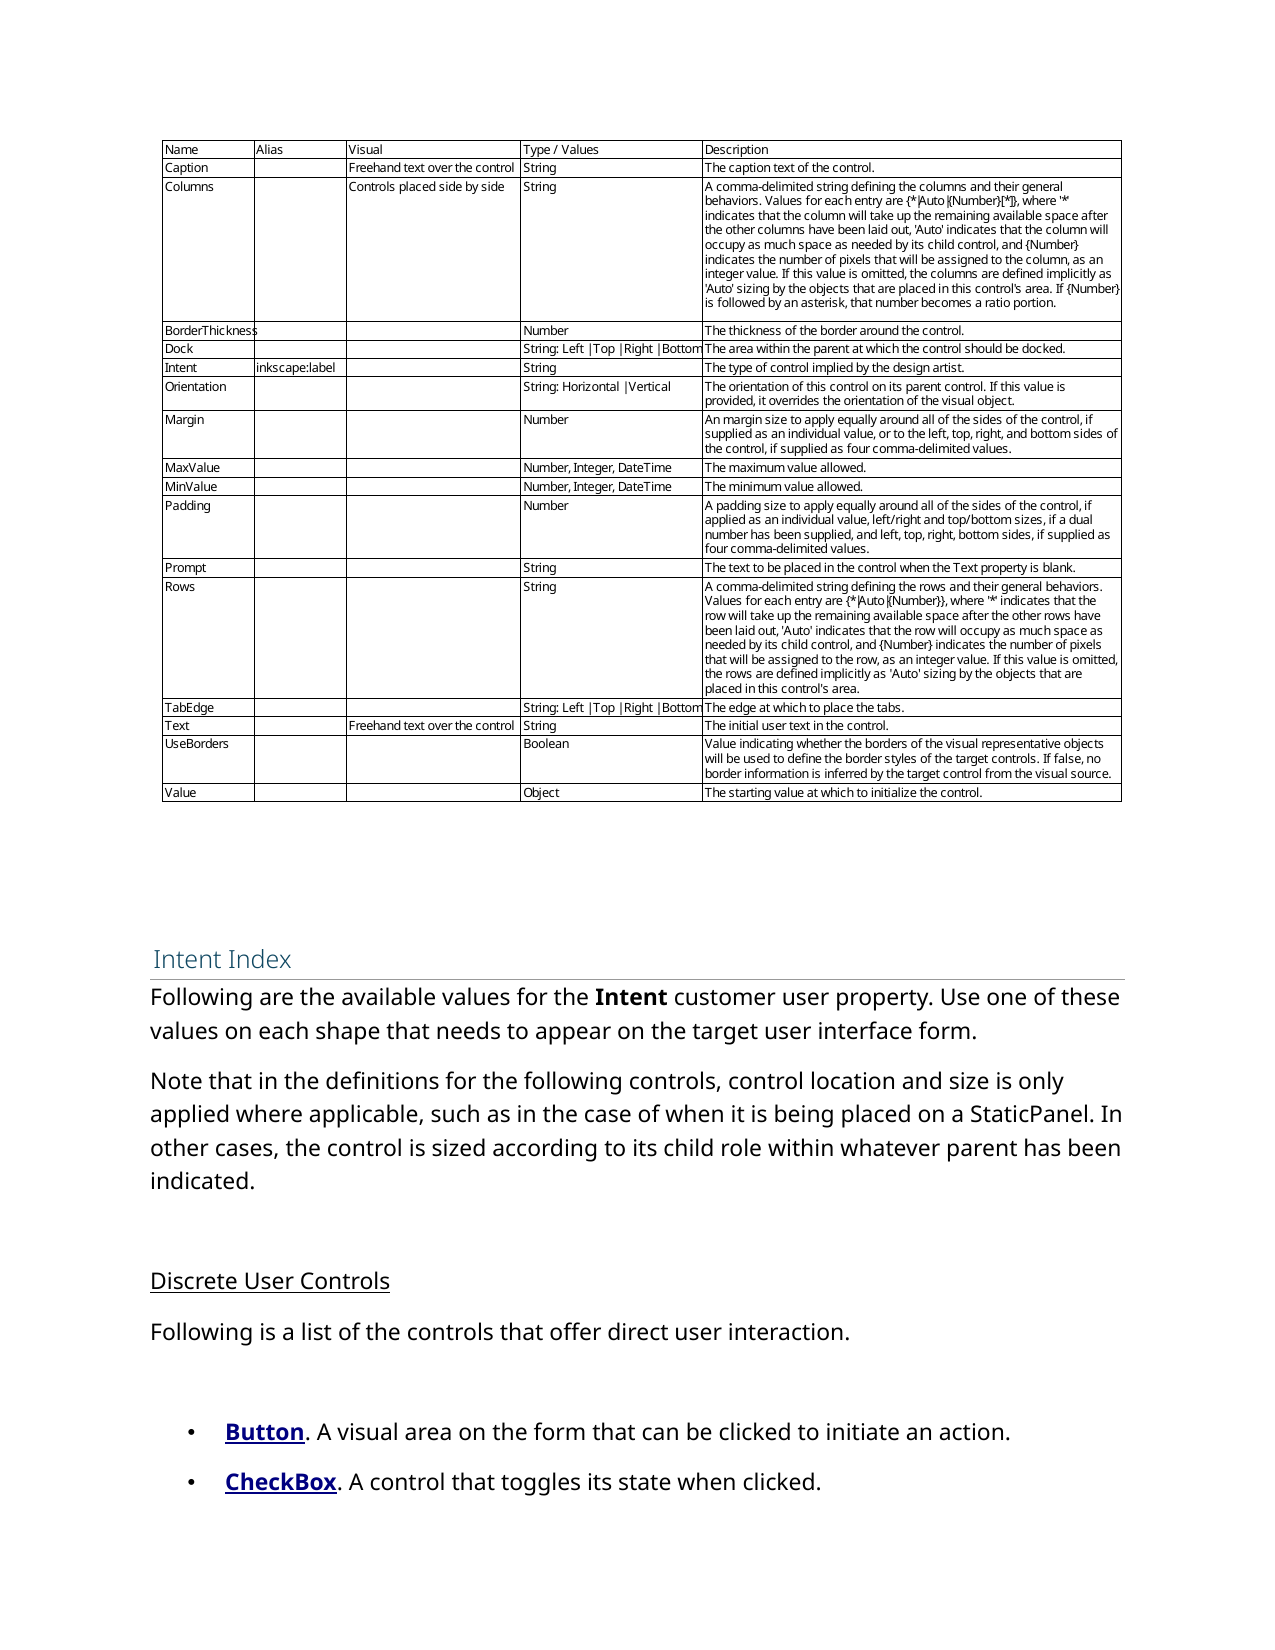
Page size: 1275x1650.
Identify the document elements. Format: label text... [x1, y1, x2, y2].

list CheckBox. A control that toggles its state when clicked. [187, 1466, 1125, 1497]
text Following is a list of the controls that offer direct user interaction. [150, 1315, 1125, 1347]
list Button. A visual area on the form that can be clicked to initiate an action. [187, 1416, 1125, 1447]
text Following are the available values for the Intent customer user property. Use one of these values on each shape that needs to appear on the target user interface form. [150, 981, 1125, 1046]
text Discrete User Controls [150, 1265, 1125, 1297]
subtitle Intent Index [150, 939, 1125, 979]
text Note that in the definitions for the following controls, control location and size is only applied where applicable, such as in the case of when it is being placed on a StaticPanel. In other cases, the control is sized according to its child role within whatever parent has been indicated. [150, 1065, 1125, 1196]
